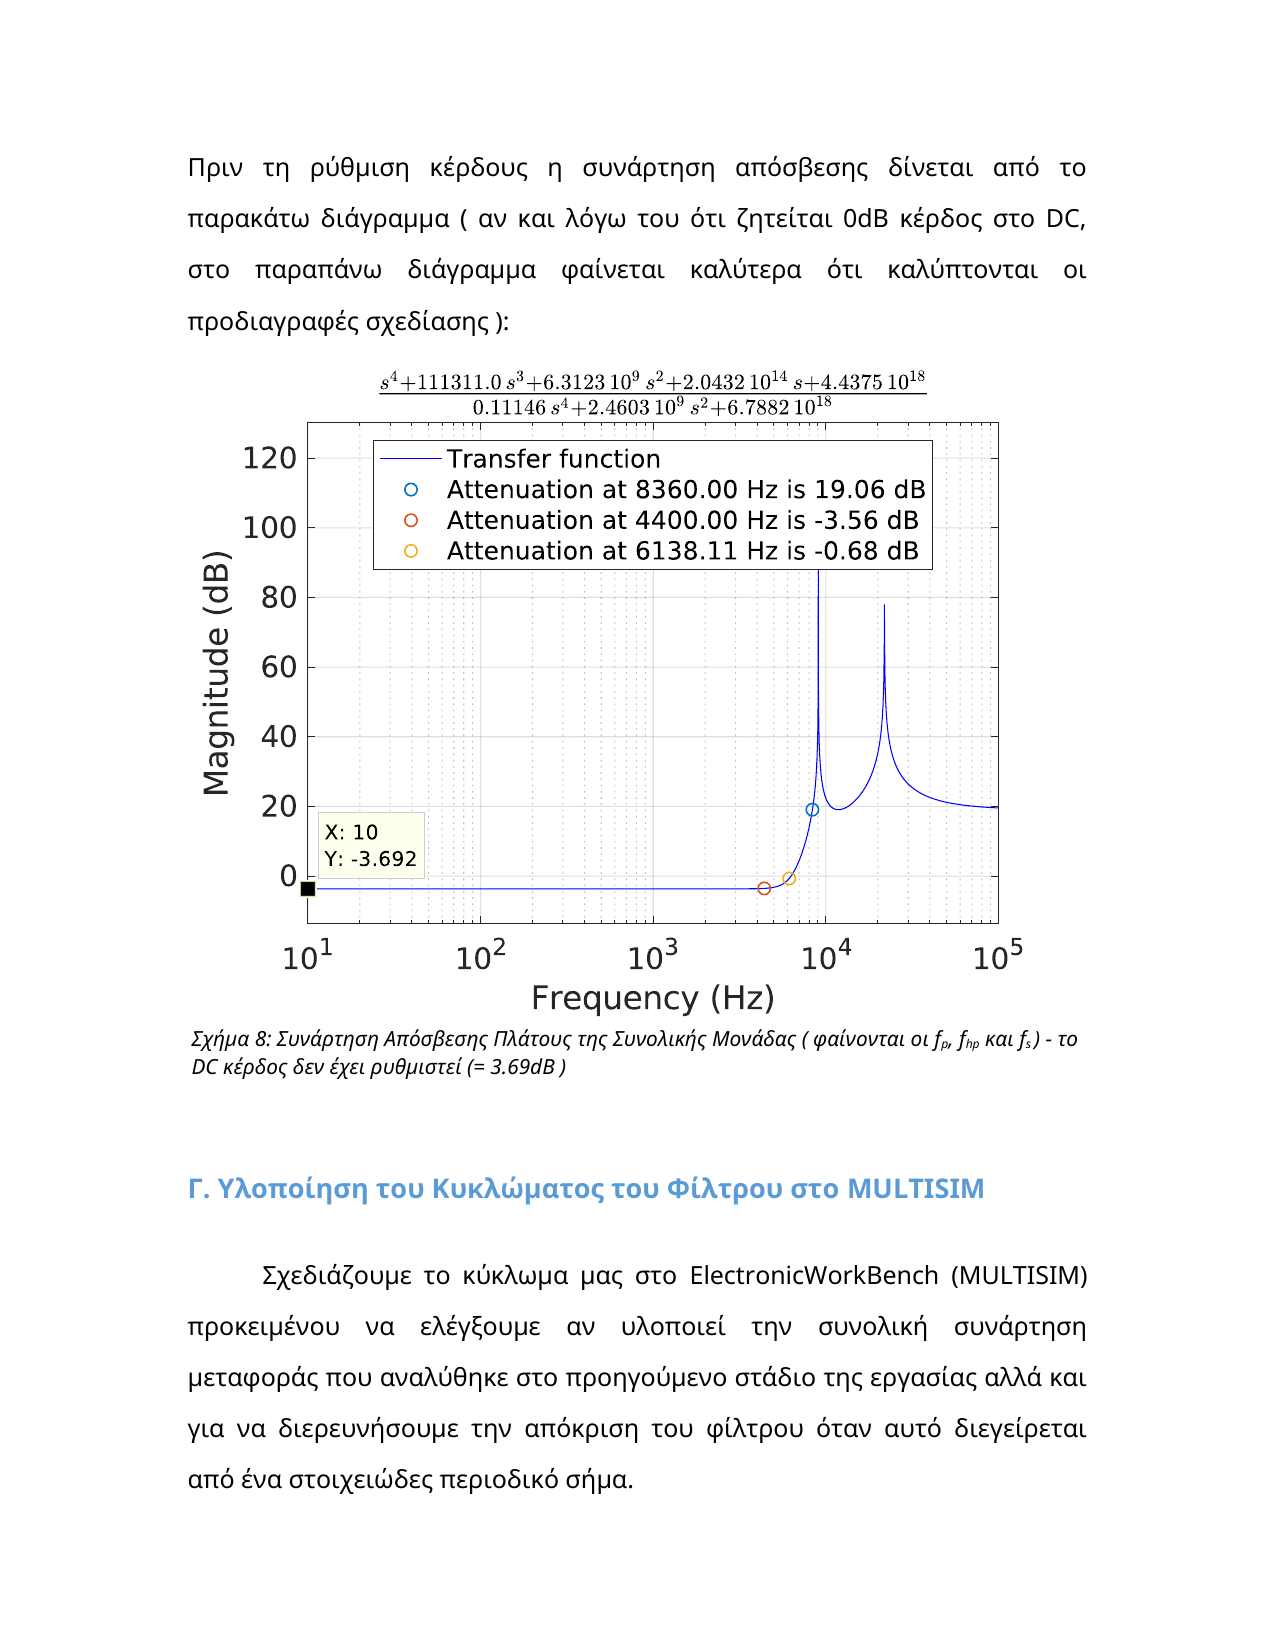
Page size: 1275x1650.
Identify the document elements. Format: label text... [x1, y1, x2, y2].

text Σχεδιάζουμε το κύκλωμα μας στο ElectronicWorkBench (MULTISIM) προκειμένου να ελέγξουμε αν υλοποιεί την συνολική συνάρτηση μεταφοράς που αναλύθηκε στο προηγούμενο στάδιο της εργασίας αλλά και για να διερευνήσουμε την απόκριση του φίλτρου όταν αυτό διεγείρεται από ένα στοιχειώδες περιοδικό σήμα. [187, 1257, 1087, 1496]
text Σχήμα 8: Συνάρτηση Απόσβεσης Πλάτους της Συνολικής Μονάδας ( φαίνονται οι fp, fhp και fs ) - το DC κέρδος δεν έχει ρυθμιστεί (= 3.69dB ) [191, 367, 1084, 1081]
subtitle Γ. Υλοποίηση του Κυκλώματος του Φίλτρου στο MULTISIM [187, 1169, 1087, 1206]
text Πριν τη ρύθμιση κέρδους η συνάρτηση απόσβεσης δίνεται από το παρακάτω διάγραμμα ( αν και λόγω του ότι ζητείται 0dB κέρδος στο DC, στο παραπάνω διάγραμμα φαίνεται καλύτερα ότι καλύπτονται οι προδιαγραφές σχεδίασης ): [187, 150, 1087, 337]
